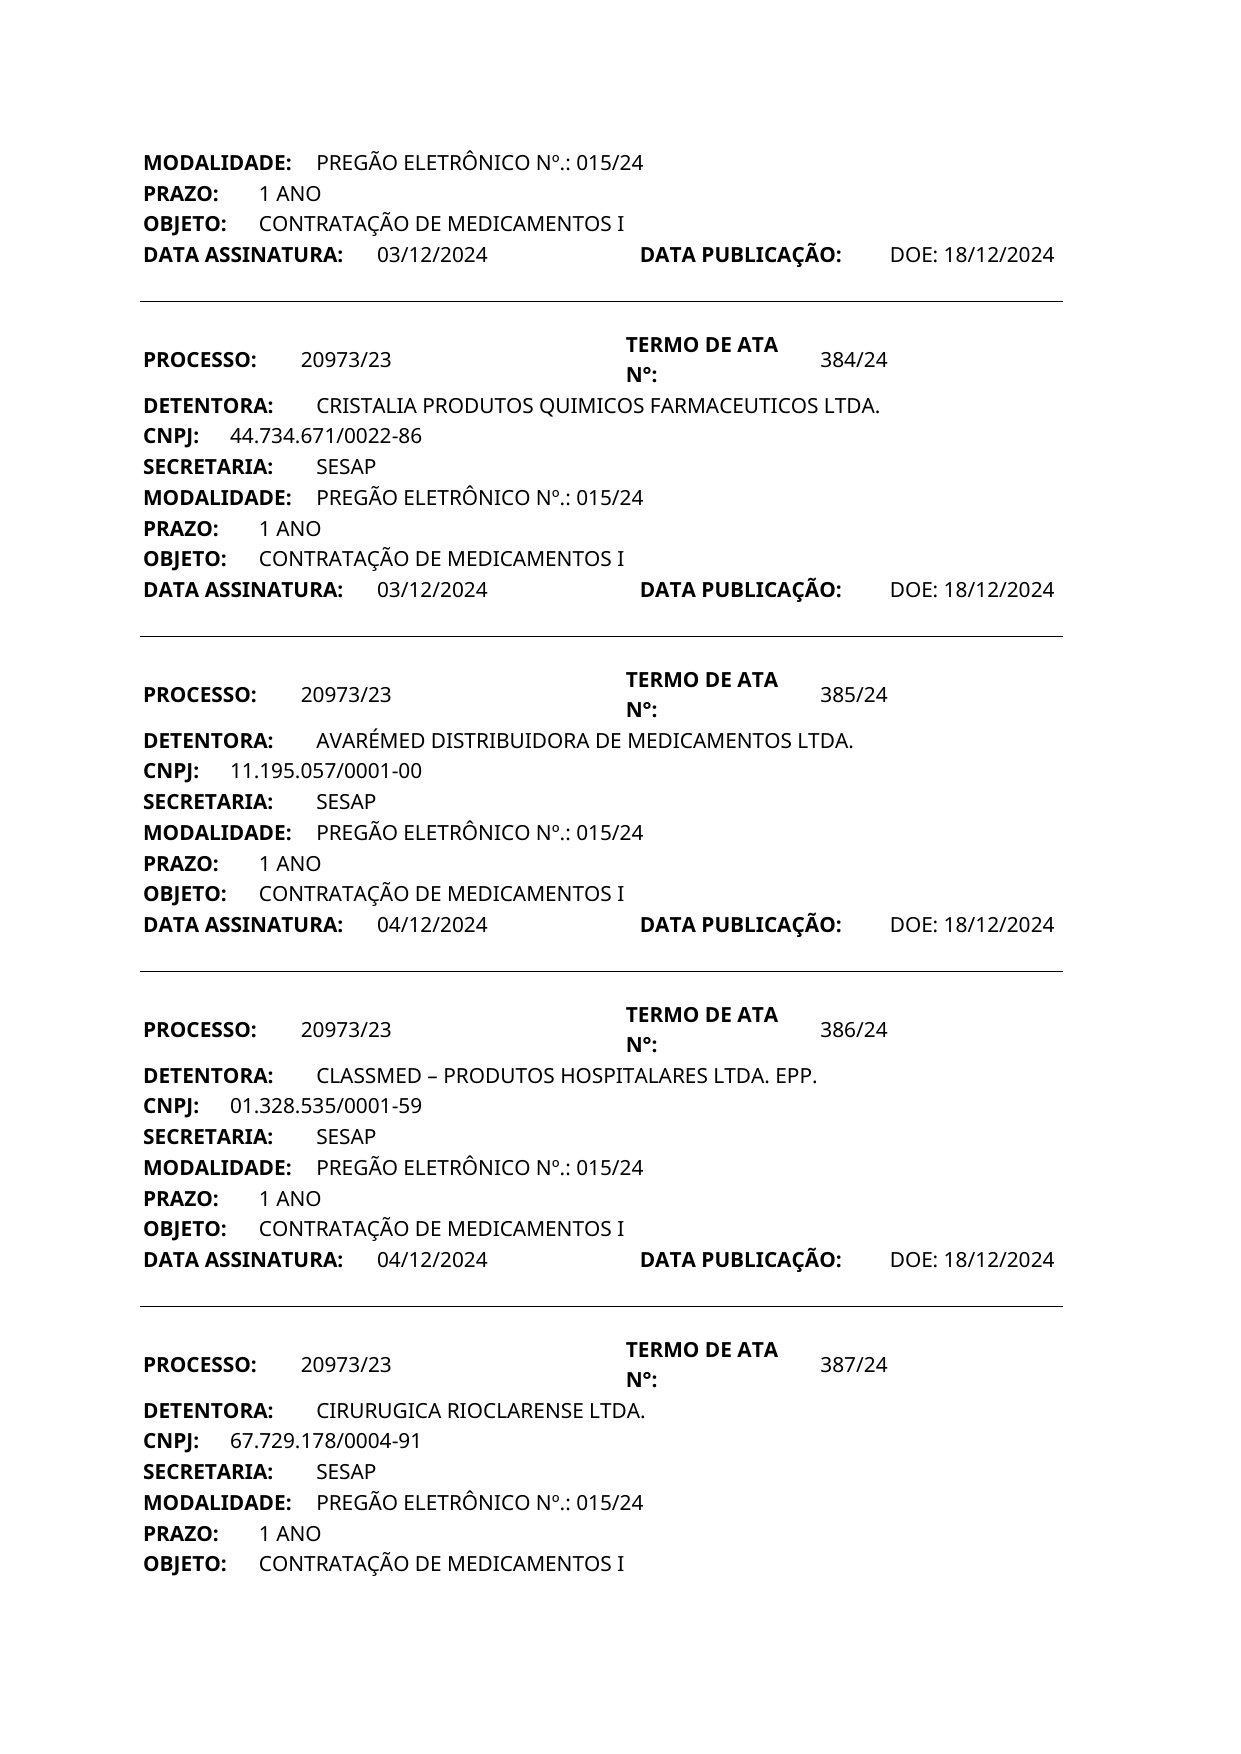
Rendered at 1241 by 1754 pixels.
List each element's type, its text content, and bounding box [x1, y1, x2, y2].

table_cell CONTRATAÇÃO DE MEDICAMENTOS i [251, 1549, 1104, 1580]
table_cell DOE: 18/12/2024 [882, 575, 1104, 606]
table_header 387/24 [813, 1336, 1104, 1395]
table_cell OBJETO: [136, 1214, 251, 1245]
table_cell PRAZO: [136, 1518, 251, 1549]
table_cell 1 ANO [251, 1518, 1104, 1549]
table_cell PREGÃO ELETRÔNICO Nº.: 015/24 [309, 818, 1104, 848]
table_cell SECRETARIA: [136, 1122, 309, 1153]
table_cell CNPJ: [136, 1426, 222, 1457]
table_cell CONTRATAÇÃO DE MEDICAMENTOS i [251, 209, 1104, 240]
table_cell 01.328.535/0001-59 [223, 1091, 1104, 1122]
table_cell CONTRATAÇÃO DE MEDICAMENTOS i [251, 1214, 1104, 1245]
table_cell CNPJ: [136, 421, 222, 452]
table_cell MODALIDADE: [136, 1153, 309, 1183]
table_cell SESAP [309, 787, 1104, 818]
table_cell DATA PUBLICAÇÃO: [632, 240, 882, 271]
table_cell PRAZO: [136, 1183, 251, 1214]
table_header 20973/23 [293, 331, 618, 390]
table_cell SESAP [309, 1457, 1104, 1488]
table_cell OBJETO: [136, 1549, 251, 1580]
table_header 20973/23 [293, 1001, 618, 1060]
table_cell DATA ASSINATURA: [136, 575, 369, 606]
table_cell AVARÉMED DISTRIBUIDORA DE MEDICAMENTOS LTDA. [309, 725, 1104, 756]
table_cell DETENTORA: [136, 725, 309, 756]
table_cell DETENTORA: [136, 1060, 309, 1091]
table_cell 44.734.671/0022-86 [223, 421, 1104, 452]
table_cell OBJETO: [136, 209, 251, 240]
table_cell MODALIDADE: [136, 483, 309, 513]
table_cell SESAP [309, 1122, 1104, 1153]
table_cell DATA ASSINATURA: [136, 1245, 369, 1276]
table_cell 03/12/2024 [370, 575, 632, 606]
table_cell CONTRATAÇÃO DE MEDICAMENTOS i [251, 879, 1104, 910]
table_cell DETENTORA: [136, 1395, 309, 1426]
table_cell CIRURUGICA RIOCLARENSE LTDA. [309, 1395, 1104, 1426]
table_cell PREGÃO ELETRÔNICO Nº.: 015/24 [309, 1153, 1104, 1183]
table_cell MODALIDADE: [136, 818, 309, 848]
table_header 384/24 [813, 331, 1104, 390]
table_cell MODALIDADE: [136, 148, 309, 178]
table_cell CNPJ: [136, 756, 222, 787]
table_cell PREGÃO ELETRÔNICO Nº.: 015/24 [309, 148, 1104, 178]
table_cell 1 ANO [251, 178, 1104, 209]
table_cell SECRETARIA: [136, 452, 309, 483]
table_cell 11.195.057/0001-00 [223, 756, 1104, 787]
table_cell SECRETARIA: [136, 1457, 309, 1488]
table_cell CRISTALIA PRODUTOS QUIMICOS FARMACEUTICOS LTDA. [309, 390, 1104, 421]
table_cell 1 ANO [251, 1183, 1104, 1214]
table_cell 1 ANO [251, 513, 1104, 544]
table_header TERMO DE ATA N°: [618, 1336, 813, 1395]
table_cell PRAZO: [136, 178, 251, 209]
table_cell OBJETO: [136, 544, 251, 575]
table_header PROCESSO: [136, 1001, 293, 1060]
table_cell DOE: 18/12/2024 [882, 910, 1104, 941]
table_cell DOE: 18/12/2024 [882, 1245, 1104, 1276]
table_cell 67.729.178/0004-91 [223, 1426, 1104, 1457]
table_cell PREGÃO ELETRÔNICO Nº.: 015/24 [309, 483, 1104, 513]
table_header TERMO DE ATA N°: [618, 1001, 813, 1060]
table_cell DATA PUBLICAÇÃO: [632, 1245, 882, 1276]
table_cell OBJETO: [136, 879, 251, 910]
table_header TERMO DE ATA N°: [618, 331, 813, 390]
table_cell SESAP [309, 452, 1104, 483]
table_cell 04/12/2024 [370, 910, 632, 941]
table_header PROCESSO: [136, 666, 293, 725]
table_cell SECRETARIA: [136, 787, 309, 818]
table_header PROCESSO: [136, 1336, 293, 1395]
table_cell DATA ASSINATURA: [136, 910, 369, 941]
table_header 385/24 [813, 666, 1104, 725]
table_cell 03/12/2024 [370, 240, 632, 271]
table_cell 1 ANO [251, 848, 1104, 879]
table_cell PRAZO: [136, 513, 251, 544]
table_cell DETENTORA: [136, 390, 309, 421]
table_cell 04/12/2024 [370, 1245, 632, 1276]
table_header 386/24 [813, 1001, 1104, 1060]
table_cell MODALIDADE: [136, 1488, 309, 1518]
table_header 20973/23 [293, 666, 618, 725]
table_cell PRAZO: [136, 848, 251, 879]
table_cell CLASSMED – PRODUTOS HOSPITALARES LTDA. EPP. [309, 1060, 1104, 1091]
table_cell DATA PUBLICAÇÃO: [632, 575, 882, 606]
table_header PROCESSO: [136, 331, 293, 390]
table_cell DOE: 18/12/2024 [882, 240, 1104, 271]
table_cell PREGÃO ELETRÔNICO Nº.: 015/24 [309, 1488, 1104, 1518]
table_cell DATA PUBLICAÇÃO: [632, 910, 882, 941]
table_cell DATA ASSINATURA: [136, 240, 369, 271]
table_header TERMO DE ATA N°: [618, 666, 813, 725]
table_cell CNPJ: [136, 1091, 222, 1122]
table_cell CONTRATAÇÃO DE MEDICAMENTOS i [251, 544, 1104, 575]
table_header 20973/23 [293, 1336, 618, 1395]
